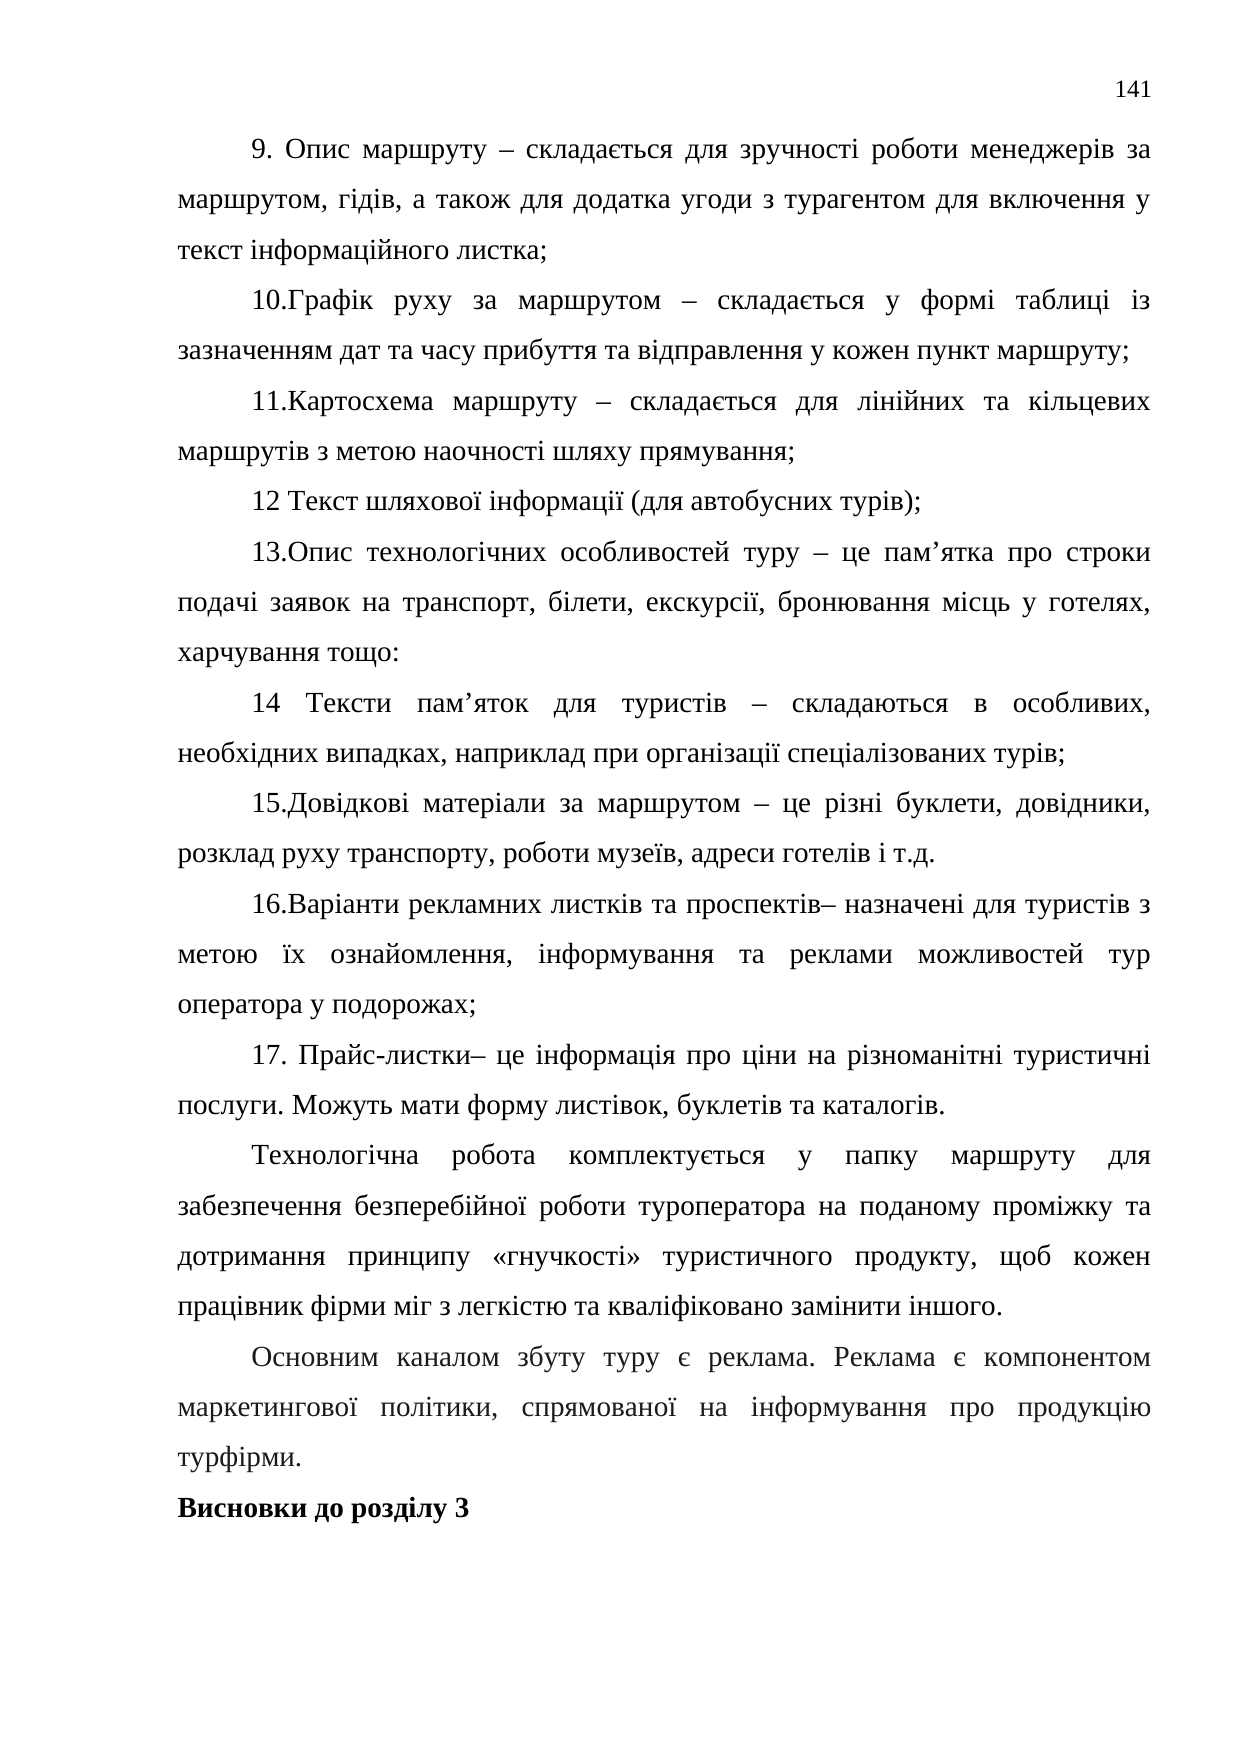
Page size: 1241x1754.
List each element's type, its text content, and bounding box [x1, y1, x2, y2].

text 14 Тексти пам’яток для туристів – складаються в особливих, необхідних випадках, наприклад при організації спеціалізованих турів; [177, 685, 1152, 768]
text 16.Варіанти рекламних листків та проспектів– назначені для туристів з метою їх ознайомлення, інформування та реклами можливостей тур оператора у подорожах; [177, 886, 1152, 1020]
text 10.Графік руху за маршрутом – складається у формі таблиці із зазначенням дат та часу прибуття та відправлення у кожен пункт маршруту; [177, 282, 1152, 366]
text 9. Опис маршруту – складається для зручності роботи менеджерів за маршрутом, гідів, а також для додатка угоди з турагентом для включення у текст інформаційного листка; [177, 131, 1152, 265]
text 12 Текст шляхової інформації (для автобусних турів); [177, 483, 1152, 517]
text 15.Довідкові матеріали за маршрутом – це різні буклети, довідники, розклад руху транспорту, роботи музеїв, адреси готелів і т.д. [177, 785, 1152, 869]
text Технологічна робота комплектується у папку маршруту для забезпечення безперебійної роботи туроператора на поданому проміжку та дотримання принципу «гнучкості» туристичного продукту, щоб кожен працівник фірми міг з легкістю та кваліфіковано замінити іншого. [177, 1137, 1152, 1322]
text 11.Картосхема маршруту – складається для лінійних та кільцевих маршрутів з метою наочності шляху прямування; [177, 383, 1152, 467]
text 17. Прайс-листки– це інформація про ціни на різноманітні туристичні послуги. Можуть мати форму листівок, буклетів та каталогів. [177, 1037, 1152, 1121]
text 13.Опис технологічних особливостей туру – це пам’ятка про строки подачі заявок на транспорт, білети, екскурсії, бронювання місць у готелях, харчування тощо: [177, 534, 1152, 668]
text Основним каналом збуту туру є реклама. Реклама є компонентом маркетингової політики, спрямованої на інформування про продукцію турфірми. [177, 1339, 1152, 1473]
text Висновки до розділу 3 [177, 1490, 1152, 1523]
